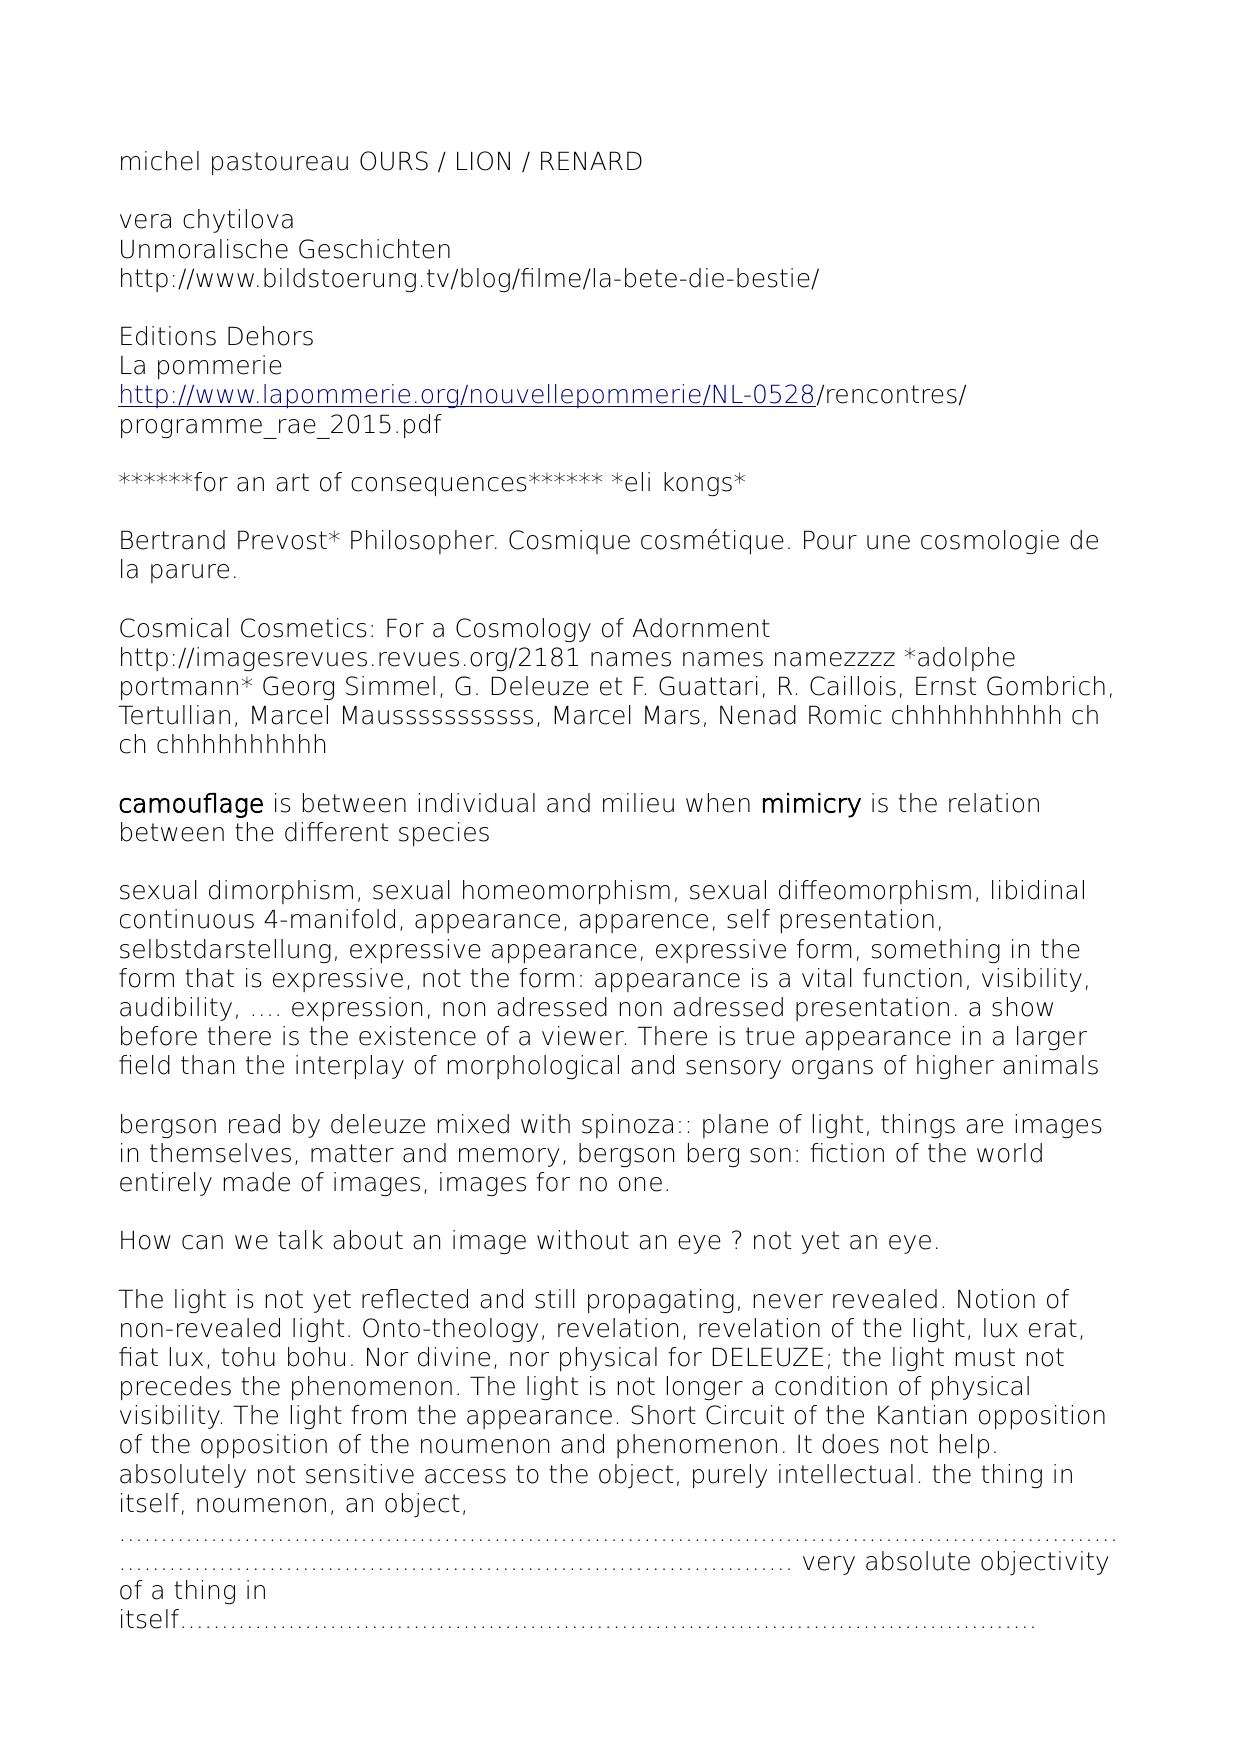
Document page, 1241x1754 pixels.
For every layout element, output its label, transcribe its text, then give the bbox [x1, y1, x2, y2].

text The light is not yet reflected and still propagating, never revealed. Notion of non-revealed light. Onto-theology, revelation, revelation of the light, lux erat, fiat lux, tohu bohu. Nor divine, nor physical for DELEUZE; the light must not precedes the phenomenon. The light is not longer a condition of physical visibility. The light from the appearance. Short Circuit of the Kantian opposition of the opposition of the noumenon and phenomenon. It does not help. absolutely not sensitive access to the object, purely intellectual. the thing in itself, noumenon, an object,………………………………………………………………………………………………………………………………………………………………………………… very absolute objectivity of a thing in itself…………………………………………………………………………………………. [118, 1285, 1122, 1635]
text Bertrand Prevost* Philosopher. Cosmique cosmétique. Pour une cosmologie de la parure. [118, 526, 1122, 585]
text bergson read by deleuze mixed with spinoza:: plane of light, things are images in themselves, matter and memory, bergson berg son: fiction of the world entirely made of images, images for no one. [118, 1110, 1122, 1197]
text http://imagesrevues.revues.org/2181 names names namezzzz *adolphe portmann* Georg Simmel, G. Deleuze et F. Guattari, R. Caillois, Ernst Gombrich, Tertullian, Marcel Mausssssssssss, Marcel Mars, Nenad Romic chhhhhhhhhh ch ch chhhhhhhhhh [118, 643, 1122, 760]
text http://www.lapommerie.org/nouvellepommerie/NL-0528/rencontres/programme_rae_2015.pdf [118, 381, 1122, 439]
text vera chytilova [118, 206, 1122, 235]
text Editions Dehors [118, 322, 1122, 351]
text michel pastoureau OURS / LION / RENARD [118, 147, 1122, 176]
text http://www.bildstoerung.tv/blog/filme/la-bete-die-bestie/ [118, 264, 1122, 293]
text How can we talk about an image without an eye ? not yet an eye. [118, 1226, 1122, 1256]
text camouflage is between individual and milieu when mimicry is the relation between the different species [118, 789, 1122, 847]
text La pommerie [118, 351, 1122, 381]
text ******for an art of consequences****** *eli kongs* [118, 468, 1122, 497]
text Cosmical Cosmetics: For a Cosmology of Adornment [118, 614, 1122, 643]
text sexual dimorphism, sexual homeomorphism, sexual diffeomorphism, libidinal continuous 4-manifold, appearance, apparence, self presentation, selbstdarstellung, expressive appearance, expressive form, something in the form that is expressive, not the form: appearance is a vital function, visibility, audibility, …. expression, non adressed non adressed presentation. a show before there is the existence of a viewer. There is true appearance in a larger field than the interplay of morphological and sensory organs of higher animals [118, 876, 1122, 1081]
text Unmoralische Geschichten [118, 235, 1122, 264]
